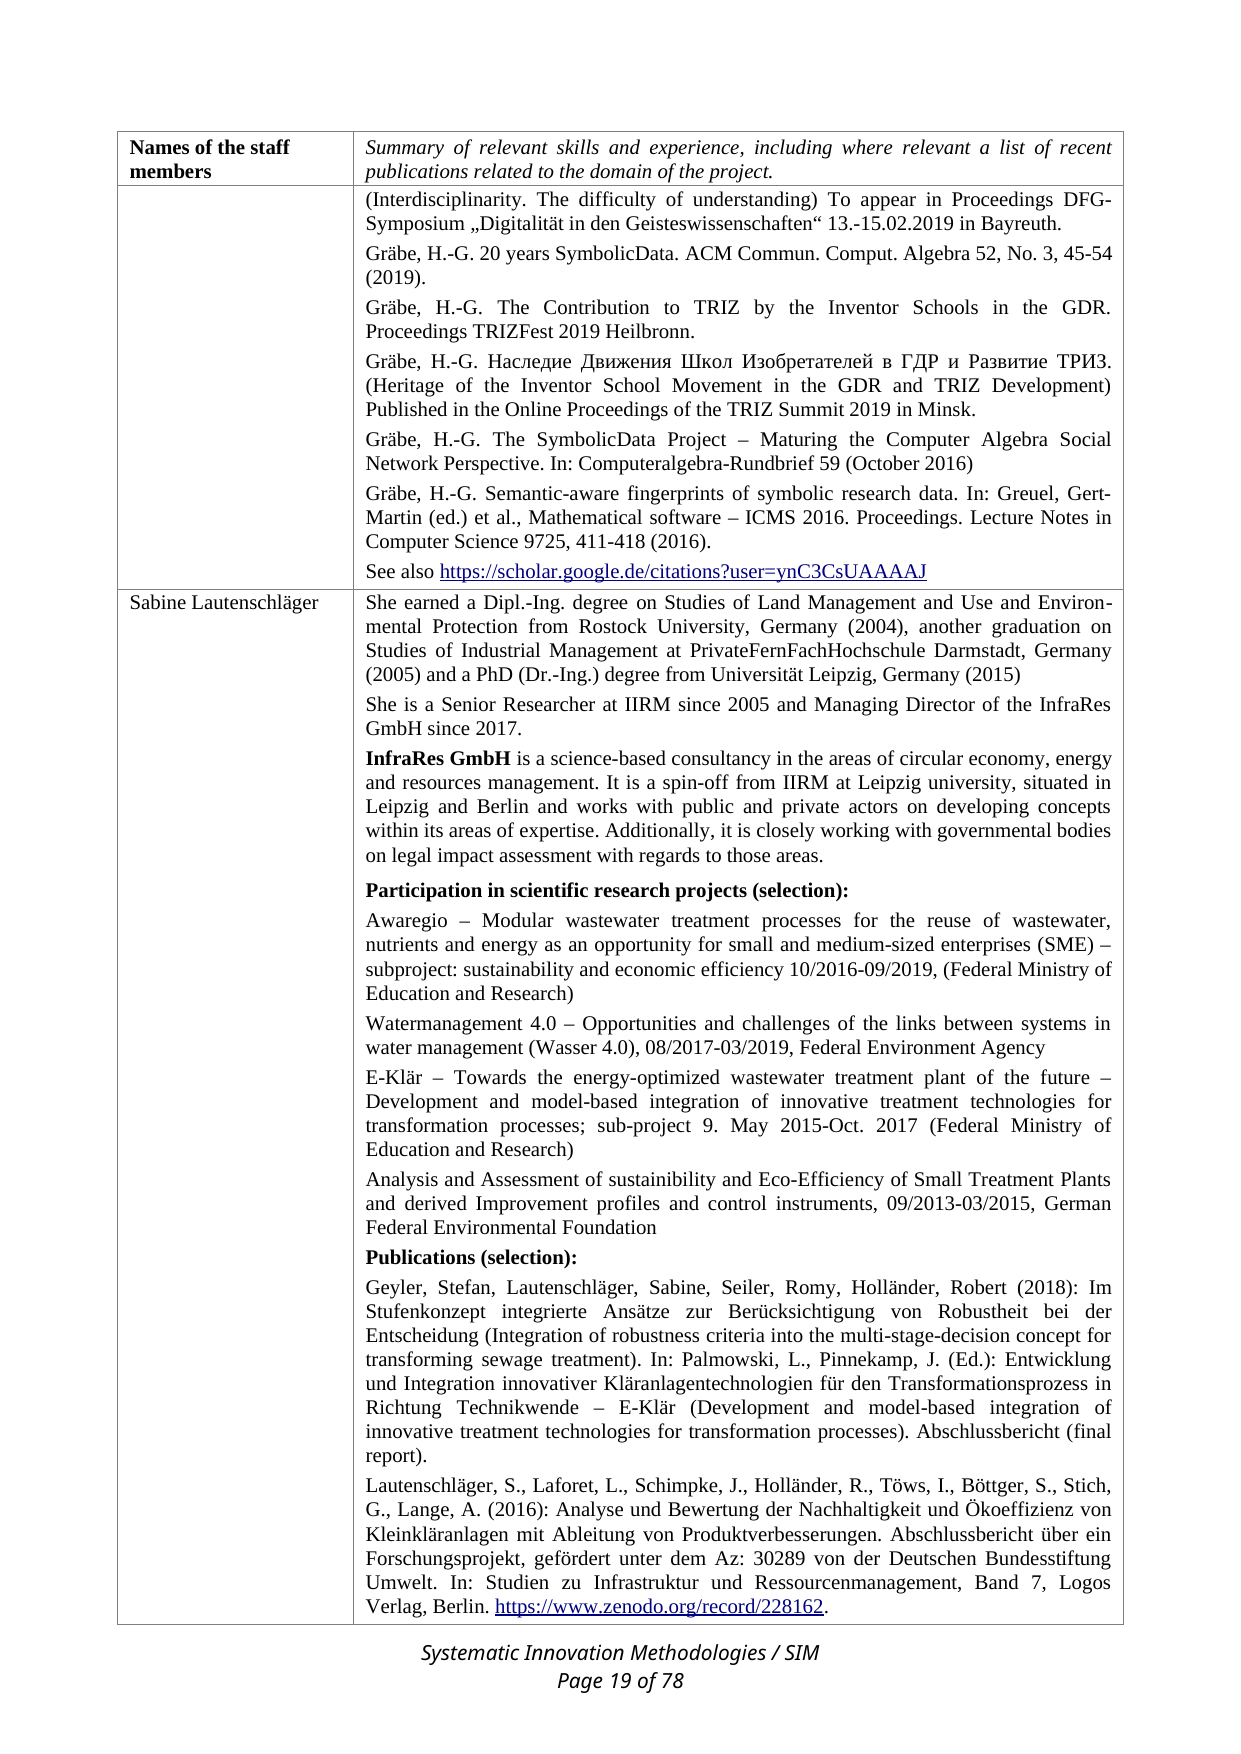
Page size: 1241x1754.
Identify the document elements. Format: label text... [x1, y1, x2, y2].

table_header Names of the staff members [118, 132, 353, 185]
table_cell Sabine Lautenschläger [118, 590, 353, 1624]
table_header Summary of relevant skills and experience, including where relevant a list of recent publications related to the domain of the project. [354, 132, 1123, 185]
table_cell [118, 186, 353, 589]
table_cell (Interdisciplinarity. The difficulty of understanding) To appear in Proceedings DFG-Symposium „Digitalität in den Geisteswissenschaften“ 13.-15.02.2019 in Bayreuth. Gräbe, H.-G. 20 years SymbolicData. ACM Commun. Comput. Algebra 52, No. 3, 45-54 (2019). Gräbe, H.-G. The Contribution to TRIZ by the Inventor Schools in the GDR. Proceedings TRIZFest 2019 Heilbronn. Gräbe, H.-G. Наследие Движения Школ Изобретателeй в ГДР и Развитиe ТРИЗ. (Heritage of the Inventor School Movement in the GDR and TRIZ Development) Published in the Online Proceedings of the TRIZ Summit 2019 in Minsk. Gräbe, H.-G. The SymbolicData Project – Maturing the Computer Algebra Social Network Perspective. In: Computeralgebra-Rundbrief 59 (October 2016) Gräbe, H.-G. Semantic-aware fingerprints of symbolic research data. In: Greuel, Gert-Martin (ed.) et al., Mathematical software – ICMS 2016. Proceedings. Lecture Notes in Computer Science 9725, 411-418 (2016). See also https://scholar.google.de/citations?user=ynC3CsUAAAAJ [354, 186, 1123, 589]
table_cell She earned a Dipl.-Ing. degree on Studies of Land Management and Use and Environ­mental Protection from Rostock University, Germany (2004), another graduation on Studies of Industrial Management at PrivateFernFachHochschule Darmstadt, Germany (2005) and a PhD (Dr.-Ing.) degree from Universität Leipzig, Germany (2015) She is a Senior Researcher at IIRM since 2005 and Managing Director of the InfraRes GmbH since 2017. InfraRes GmbH is a science-based consultancy in the areas of circular economy, energy and resources management. It is a spin-off from IIRM at Leipzig university, situated in Leipzig and Berlin and works with public and private actors on developing concepts within its areas of expertise. Additionally, it is closely working with governmental bodies on legal impact assessment with regards to those areas. Participation in scientific research projects (selection): Awaregio – Modular wastewater treatment processes for the reuse of wastewater, nutrients and energy as an opportunity for small and medium-sized enterprises (SME) – subproject: sustainability and economic efficiency 10/2016-09/2019, (Federal Ministry of Education and Research) Watermanagement 4.0 – Opportunities and challenges of the links between systems in water management (Wasser 4.0), 08/2017-03/2019, Federal Environment Agency E-Klär – Towards the energy-optimized wastewater treatment plant of the future – Development and model-based integration of innovative treatment technologies for transformation processes; sub-project 9. May 2015-Oct. 2017 (Federal Ministry of Education and Research) Analysis and Assessment of sustainibility and Eco-Efficiency of Small Treatment Plants and derived Improvement profiles and control instruments, 09/2013-03/2015, German Federal Environmental Foundation Publications (selection): Geyler, Stefan, Lautenschläger, Sabine, Seiler, Romy, Holländer, Robert (2018): Im Stufenkonzept integrierte Ansätze zur Berücksichtigung von Robustheit bei der Entscheidung (Integration of robustness criteria into the multi-stage-decision concept for transforming sewage treatment). In: Palmowski, L., Pinnekamp, J. (Ed.): Entwicklung und Integration innovativer Kläranlagentechnologien für den Transformationsprozess in Richtung Technikwende – E-Klär (Development and model-based integration of innovative treatment technologies for transformation processes). Abschlussbericht (final report). Lautenschläger, S., Laforet, L., Schimpke, J., Holländer, R., Töws, I., Böttger, S., Stich, G., Lange, A. (2016): Analyse und Bewertung der Nachhaltigkeit und Ökoeffizienz von Kleinkläranlagen mit Ableitung von Produktverbesserungen. Abschlussbericht über ein Forschungsprojekt, gefördert unter dem Az: 30289 von der Deutschen Bundesstiftung Umwelt. In: Studien zu Infrastruktur und Ressourcenmanagement, Band 7, Logos Verlag, Berlin. https://www.zenodo.org/record/228162. [354, 590, 1123, 1624]
